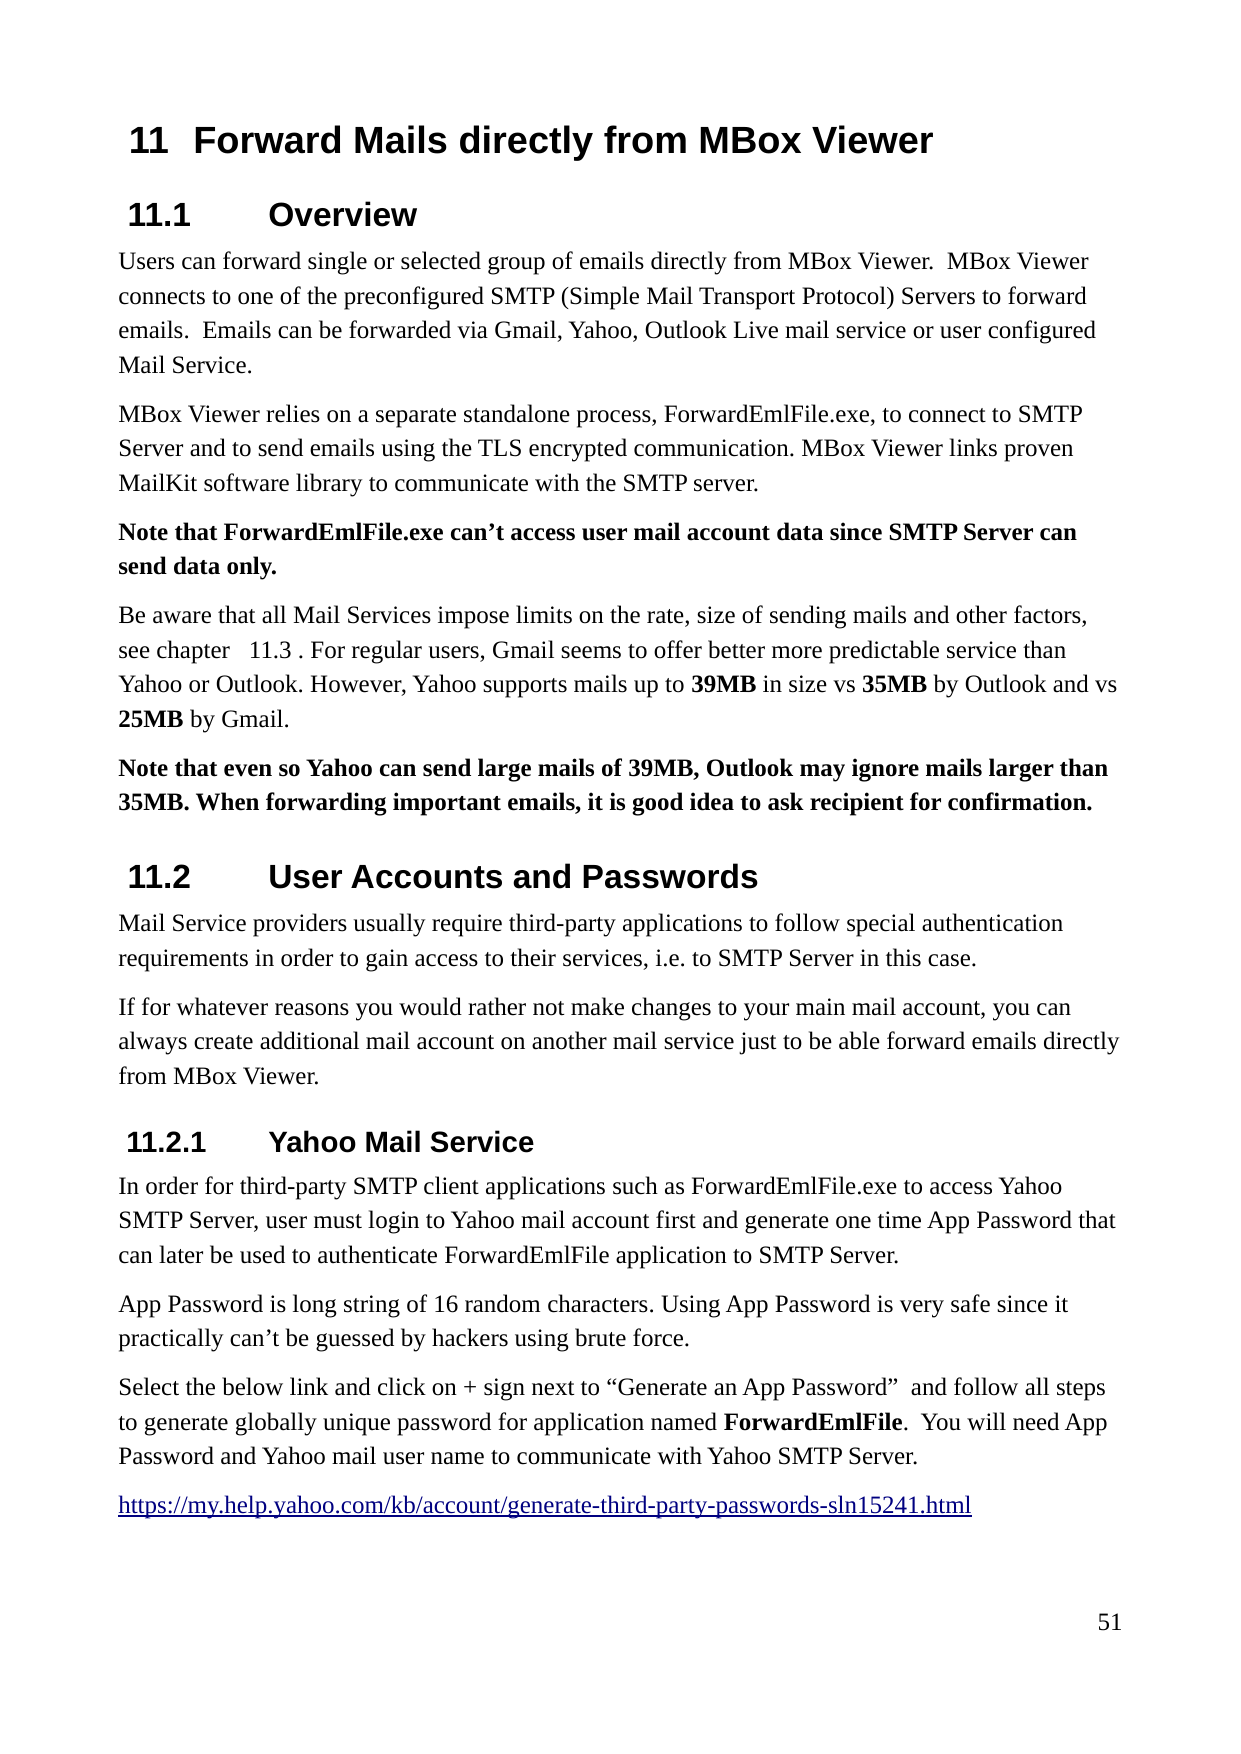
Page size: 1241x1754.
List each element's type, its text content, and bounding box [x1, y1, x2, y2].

text Select the below link and click on + sign next to “Generate an App Password” and follow all steps to generate globally unique password for application named ForwardEmlFile. You will need App Password and Yahoo mail user name to communicate with Yahoo SMTP Server. [118, 1372, 1122, 1470]
text MBox Viewer relies on a separate standalone process, ForwardEmlFile.exe, to connect to SMTP Server and to send emails using the TLS encrypted communication. MBox Viewer links proven MailKit software library to communicate with the SMTP server. [118, 399, 1122, 496]
text Mail Service providers usually require third-party applications to follow special authentication requirements in order to gain access to their services, i.e. to SMTP Server in this case. [118, 908, 1122, 972]
text Note that ForwardEmlFile.exe can’t access user mail account data since SMTP Server can send data only. [118, 517, 1122, 580]
text Be aware that all Mail Services impose limits on the rate, size of sending mails and other factors, see chapter 11.3. For regular users, Gmail seems to offer better more predictable service than Yahoo or Outlook. However, Yahoo supports mails up to 39MB in size vs 35MB by Outlook and vs 25MB by Gmail. [118, 600, 1122, 732]
text https://my.help.yahoo.com/kb/account/generate-third-party-passwords-sln15241.html [118, 1490, 1122, 1519]
subtitle Overview [118, 195, 1122, 234]
subtitle Yahoo Mail Service [118, 1124, 1122, 1158]
text App Password is long string of 16 random characters. Using App Password is very safe since it practically can’t be guessed by hackers using brute force. [118, 1289, 1122, 1352]
subtitle User Accounts and Passwords [118, 857, 1122, 896]
text In order for third-party SMTP client applications such as ForwardEmlFile.exe to access Yahoo SMTP Server, user must login to Yahoo mail account first and generate one time App Password that can later be used to authenticate ForwardEmlFile application to SMTP Server. [118, 1171, 1122, 1268]
text If for whatever reasons you would rather not make changes to your main mail account, you can always create additional mail account on another mail service just to be able forward emails directly from MBox Viewer. [118, 992, 1122, 1089]
subtitle Forward Mails directly from MBox Viewer [118, 118, 1122, 162]
text Users can forward single or selected group of emails directly from MBox Viewer. MBox Viewer connects to one of the preconfigured SMTP (Simple Mail Transport Protocol) Servers to forward emails. Emails can be forwarded via Gmail, Yahoo, Outlook Live mail service or user configured Mail Service. [118, 246, 1122, 378]
text Note that even so Yahoo can send large mails of 39MB, Outlook may ignore mails larger than 35MB. When forwarding important emails, it is good idea to ask recipient for confirmation. [118, 753, 1122, 816]
